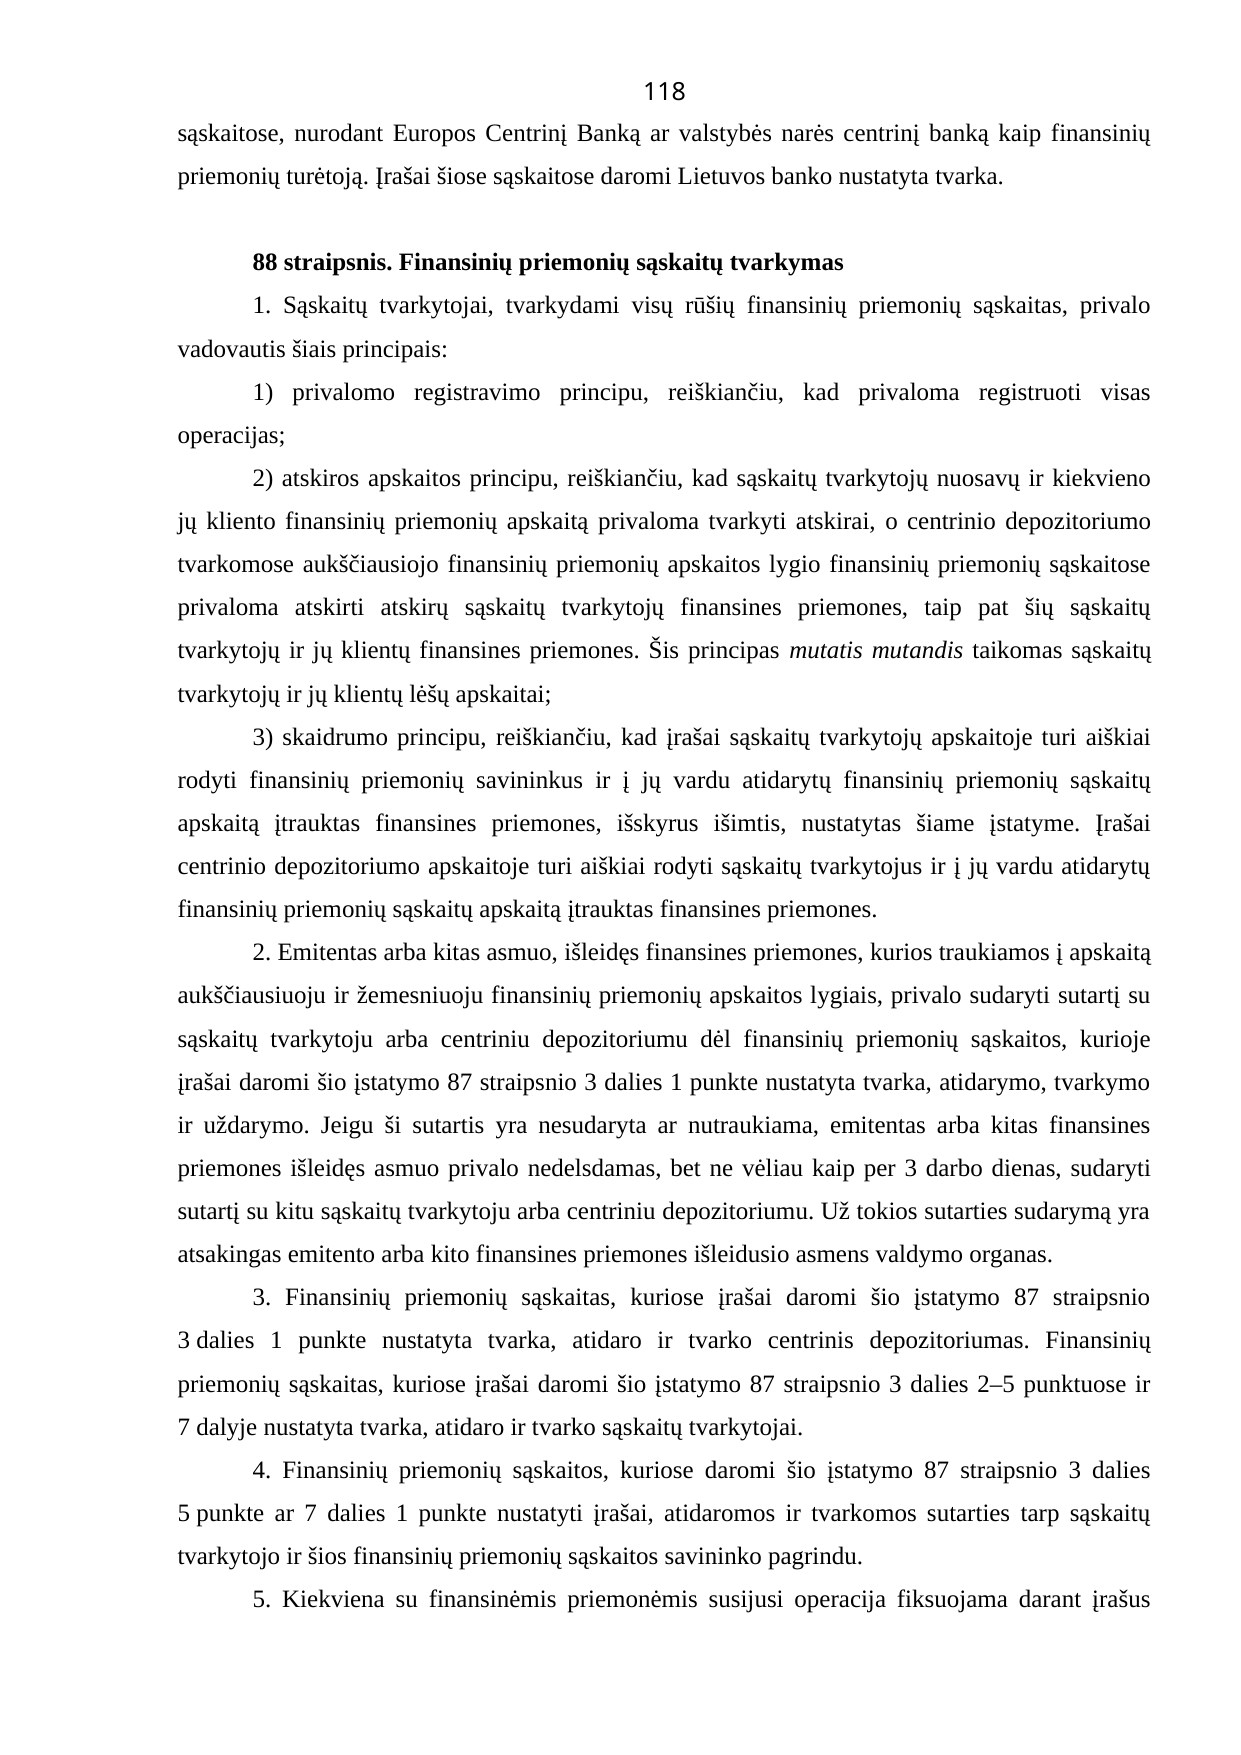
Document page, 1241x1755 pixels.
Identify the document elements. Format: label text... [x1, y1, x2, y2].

text 1. Sąskaitų tvarkytojai, tvarkydami visų rūšių finansinių priemonių sąskaitas, privalo vadovautis šiais principais: [177, 291, 1152, 362]
text 4. Finansinių priemonių sąskaitos, kuriose daromi šio įstatymo 87 straipsnio 3 dalies 5 punkte ar 7 dalies 1 punkte nustatyti įrašai, atidaromos ir tvarkomos sutarties tarp sąskaitų tvarkytojo ir šios finansinių priemonių sąskaitos savininko pagrindu. [177, 1455, 1152, 1570]
text 3) skaidrumo principu, reiškiančiu, kad įrašai sąskaitų tvarkytojų apskaitoje turi aiškiai rodyti finansinių priemonių savininkus ir į jų vardu atidarytų finansinių priemonių sąskaitų apskaitą įtrauktas finansines priemones, išskyrus išimtis, nustatytas šiame įstatyme. Įrašai centrinio depozitoriumo apskaitoje turi aiškiai rodyti sąskaitų tvarkytojus ir į jų vardu atidarytų finansinių priemonių sąskaitų apskaitą įtrauktas finansines priemones. [177, 722, 1152, 923]
text 5. Kiekviena su finansinėmis priemonėmis susijusi operacija fiksuojama darant įrašus [177, 1584, 1152, 1613]
text 88 straipsnis. Finansinių priemonių sąskaitų tvarkymas [177, 247, 1152, 276]
text 3. Finansinių priemonių sąskaitas, kuriose įrašai daromi šio įstatymo 87 straipsnio 3 dalies 1 punkte nustatyta tvarka, atidaro ir tvarko centrinis depozitoriumas. Finansinių priemonių sąskaitas, kuriose įrašai daromi šio įstatymo 87 straipsnio 3 dalies 2–5 punktuose ir 7 dalyje nustatyta tvarka, atidaro ir tvarko sąskaitų tvarkytojai. [177, 1282, 1152, 1441]
text 2) atskiros apskaitos principu, reiškiančiu, kad sąskaitų tvarkytojų nuosavų ir kiekvieno jų kliento finansinių priemonių apskaitą privaloma tvarkyti atskirai, o centrinio depozitoriumo tvarkomose aukščiausiojo finansinių priemonių apskaitos lygio finansinių priemonių sąskaitose privaloma atskirti atskirų sąskaitų tvarkytojų finansines priemones, taip pat šių sąskaitų tvarkytojų ir jų klientų finansines priemones. Šis principas mutatis mutandis taikomas sąskaitų tvarkytojų ir jų klientų lėšų apskaitai; [177, 463, 1152, 707]
text 2. Emitentas arba kitas asmuo, išleidęs finansines priemones, kurios traukiamos į apskaitą aukščiausiuoju ir žemesniuoju finansinių priemonių apskaitos lygiais, privalo sudaryti sutartį su sąskaitų tvarkytoju arba centriniu depozitoriumu dėl finansinių priemonių sąskaitos, kurioje įrašai daromi šio įstatymo 87 straipsnio 3 dalies 1 punkte nustatyta tvarka, atidarymo, tvarkymo ir uždarymo. Jeigu ši sutartis yra nesudaryta ar nutraukiama, emitentas arba kitas finansines priemones išleidęs asmuo privalo nedelsdamas, bet ne vėliau kaip per 3 darbo dienas, sudaryti sutartį su kitu sąskaitų tvarkytoju arba centriniu depozitoriumu. Už tokios sutarties sudarymą yra atsakingas emitento arba kito finansines priemones išleidusio asmens valdymo organas. [177, 937, 1152, 1268]
text 1) privalomo registravimo principu, reiškiančiu, kad privaloma registruoti visas operacijas; [177, 377, 1152, 449]
text sąskaitose, nurodant Europos Centrinį Banką ar valstybės narės centrinį banką kaip finansinių priemonių turėtoją. Įrašai šiose sąskaitose daromi Lietuvos banko nustatyta tvarka. [177, 118, 1152, 190]
